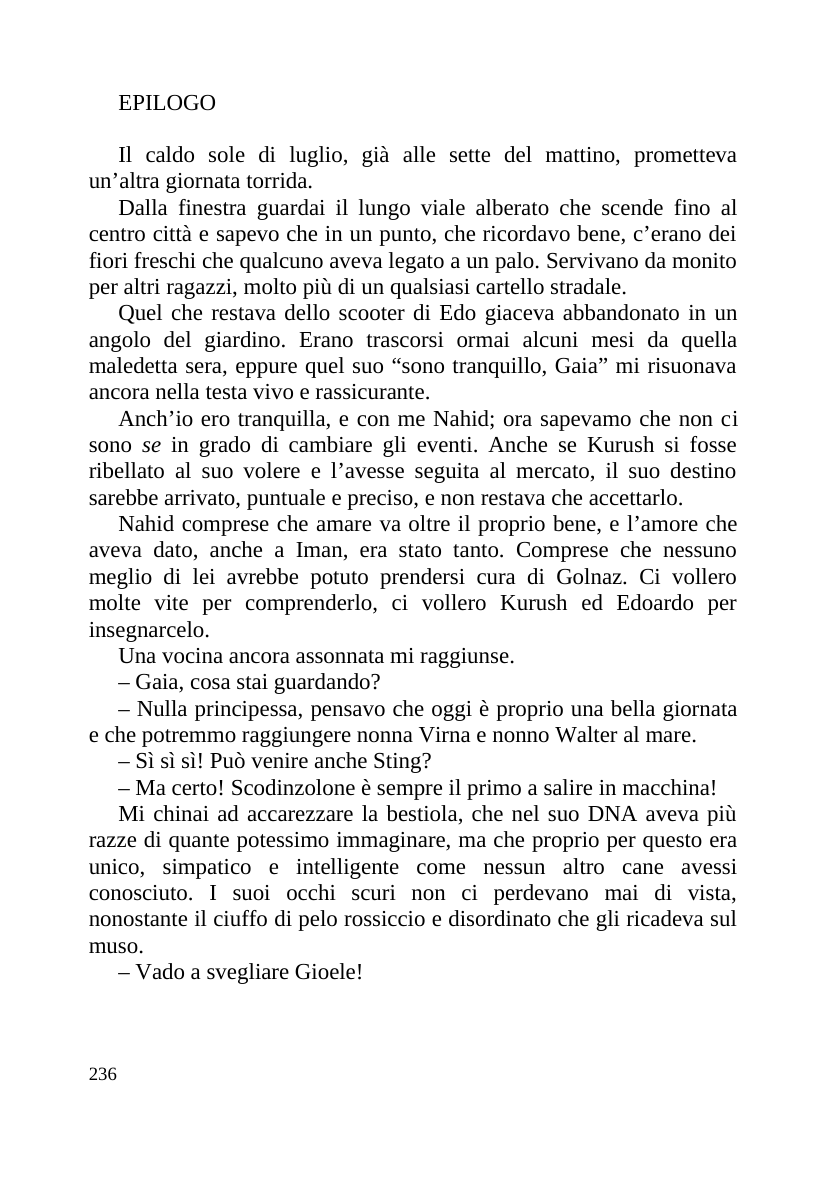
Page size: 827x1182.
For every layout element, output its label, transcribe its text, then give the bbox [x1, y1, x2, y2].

text – Vado a svegliare Gioele! [88, 958, 738, 984]
text Nahid comprese che amare va oltre il proprio bene, e l’amore che aveva dato, anche a Iman, era stato tanto. Comprese che nessuno meglio di lei avrebbe potuto prendersi cura di Golnaz. Ci vollero molte vite per comprenderlo, ci vollero Kurush ed Edoardo per insegnarcelo. [88, 510, 738, 642]
text Il caldo sole di luglio, già alle sette del mattino, prometteva un’altra giornata torrida. [88, 141, 738, 194]
text – Ma certo! Scodinzolone è sempre il primo a salire in macchina! [88, 774, 738, 800]
text – Gaia, cosa stai guardando? [88, 668, 738, 695]
text Mi chinai ad accarezzare la bestiola, che nel suo DNA aveva più razze di quante potessimo immaginare, ma che proprio per questo era unico, simpatico e intelligente come nessun altro cane avessi conosciuto. I suoi occhi scuri non ci perdevano mai di vista, nonostante il ciuffo di pelo rossiccio e disordinato che gli ricadeva sul muso. [88, 800, 738, 958]
text EPILOGO [88, 88, 738, 115]
text Una vocina ancora assonnata mi raggiunse. [88, 642, 738, 668]
text – Sì sì sì! Può venire anche Sting? [88, 747, 738, 774]
text Anch’io ero tranquilla, e con me Nahid; ora sapevamo che non ci sono se in grado di cambiare gli eventi. Anche se Kurush si fosse ribellato al suo volere e l’avesse seguita al mercato, il suo destino sarebbe arrivato, puntuale e preciso, e non restava che accettarlo. [88, 405, 738, 510]
text Dalla finestra guardai il lungo viale alberato che scende fino al centro città e sapevo che in un punto, che ricordavo bene, c’erano dei fiori freschi che qualcuno aveva legato a un palo. Servivano da monito per altri ragazzi, molto più di un qualsiasi cartello stradale. [88, 194, 738, 299]
text – Nulla principessa, pensavo che oggi è proprio una bella giornata e che potremmo raggiungere nonna Virna e nonno Walter al mare. [88, 695, 738, 747]
text Quel che restava dello scooter di Edo giaceva abbandonato in un angolo del giardino. Erano trascorsi ormai alcuni mesi da quella maledetta sera, eppure quel suo “sono tranquillo, Gaia” mi risuonava ancora nella testa vivo e rassicurante. [88, 299, 738, 405]
